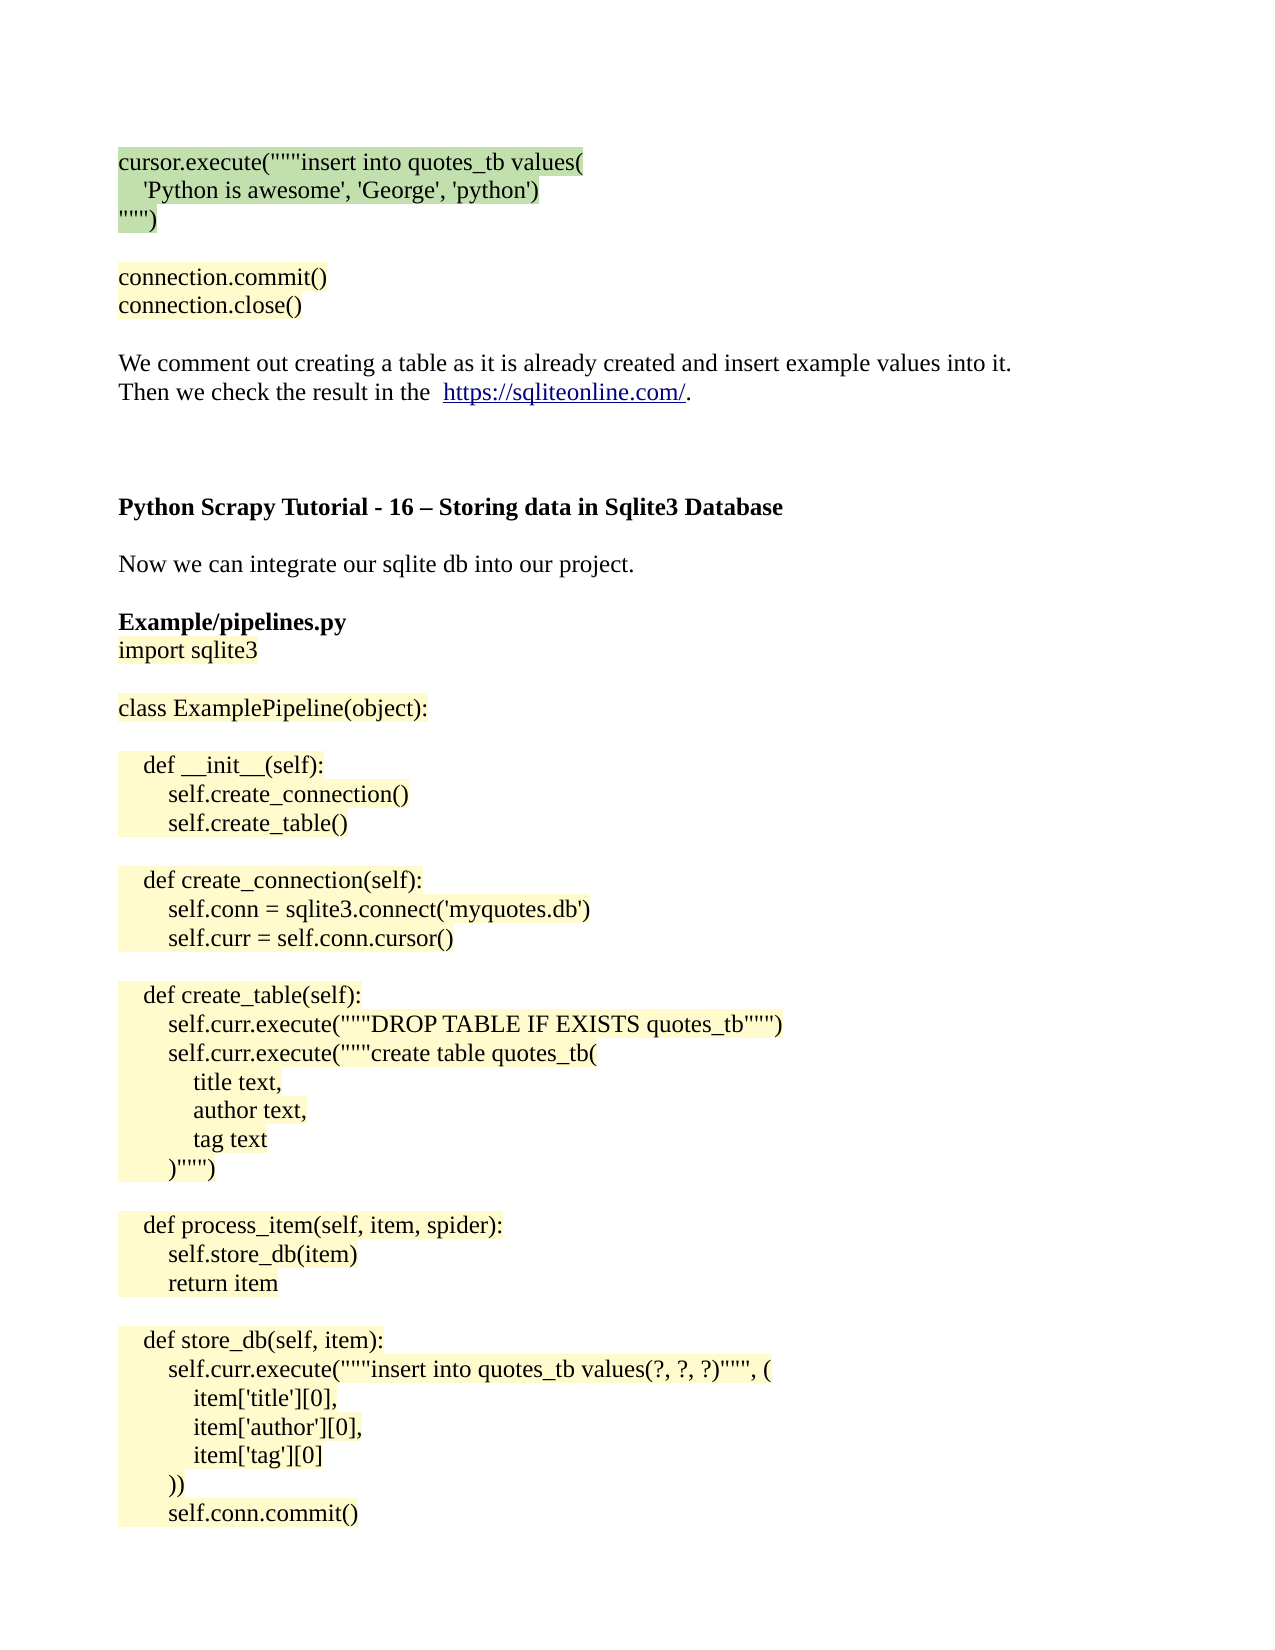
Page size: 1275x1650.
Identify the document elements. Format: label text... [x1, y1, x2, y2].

text self.store_db(item) [118, 1239, 1157, 1268]
text self.create_table() [118, 808, 1157, 837]
text return item [118, 1268, 1157, 1297]
text self.conn.commit() [118, 1498, 1157, 1527]
text self.create_connection() [118, 779, 1157, 808]
text def process_item(self, item, spider): [118, 1211, 1157, 1239]
text item['tag'][0] [118, 1441, 1157, 1469]
text self.curr.execute("""DROP TABLE IF EXISTS quotes_tb""") [118, 1009, 1157, 1038]
text connection.commit() [118, 262, 1157, 291]
text def create_connection(self): [118, 866, 1157, 894]
text """) [118, 204, 1157, 233]
text cursor.execute("""insert into quotes_tb values( [118, 147, 1157, 176]
text tag text [118, 1124, 1157, 1153]
text self.curr.execute("""insert into quotes_tb values(?, ?, ?)""", ( [118, 1354, 1157, 1383]
text self.conn = sqlite3.connect('myquotes.db') [118, 894, 1157, 923]
text We comment out creating a table as it is already created and insert example values into it. [118, 348, 1157, 377]
text 'Python is awesome', 'George', 'python') [118, 176, 1157, 204]
text self.curr = self.conn.cursor() [118, 923, 1157, 952]
text item['author'][0], [118, 1412, 1157, 1441]
text def create_table(self): [118, 981, 1157, 1009]
text Python Scrapy Tutorial - 16 – Storing data in Sqlite3 Database [118, 492, 1157, 521]
text Then we check the result in the https://sqliteonline.com/. [118, 377, 1157, 406]
text import sqlite3 [118, 636, 1157, 664]
text Example/pipelines.py [118, 607, 1157, 636]
text )""") [118, 1153, 1157, 1182]
text )) [118, 1469, 1157, 1498]
text self.curr.execute("""create table quotes_tb( [118, 1038, 1157, 1067]
text author text, [118, 1096, 1157, 1124]
text class ExamplePipeline(object): [118, 693, 1157, 722]
text item['title'][0], [118, 1383, 1157, 1412]
text def __init__(self): [118, 751, 1157, 779]
text connection.close() [118, 291, 1157, 319]
text title text, [118, 1067, 1157, 1096]
text Now we can integrate our sqlite db into our project. [118, 549, 1157, 578]
text def store_db(self, item): [118, 1326, 1157, 1354]
